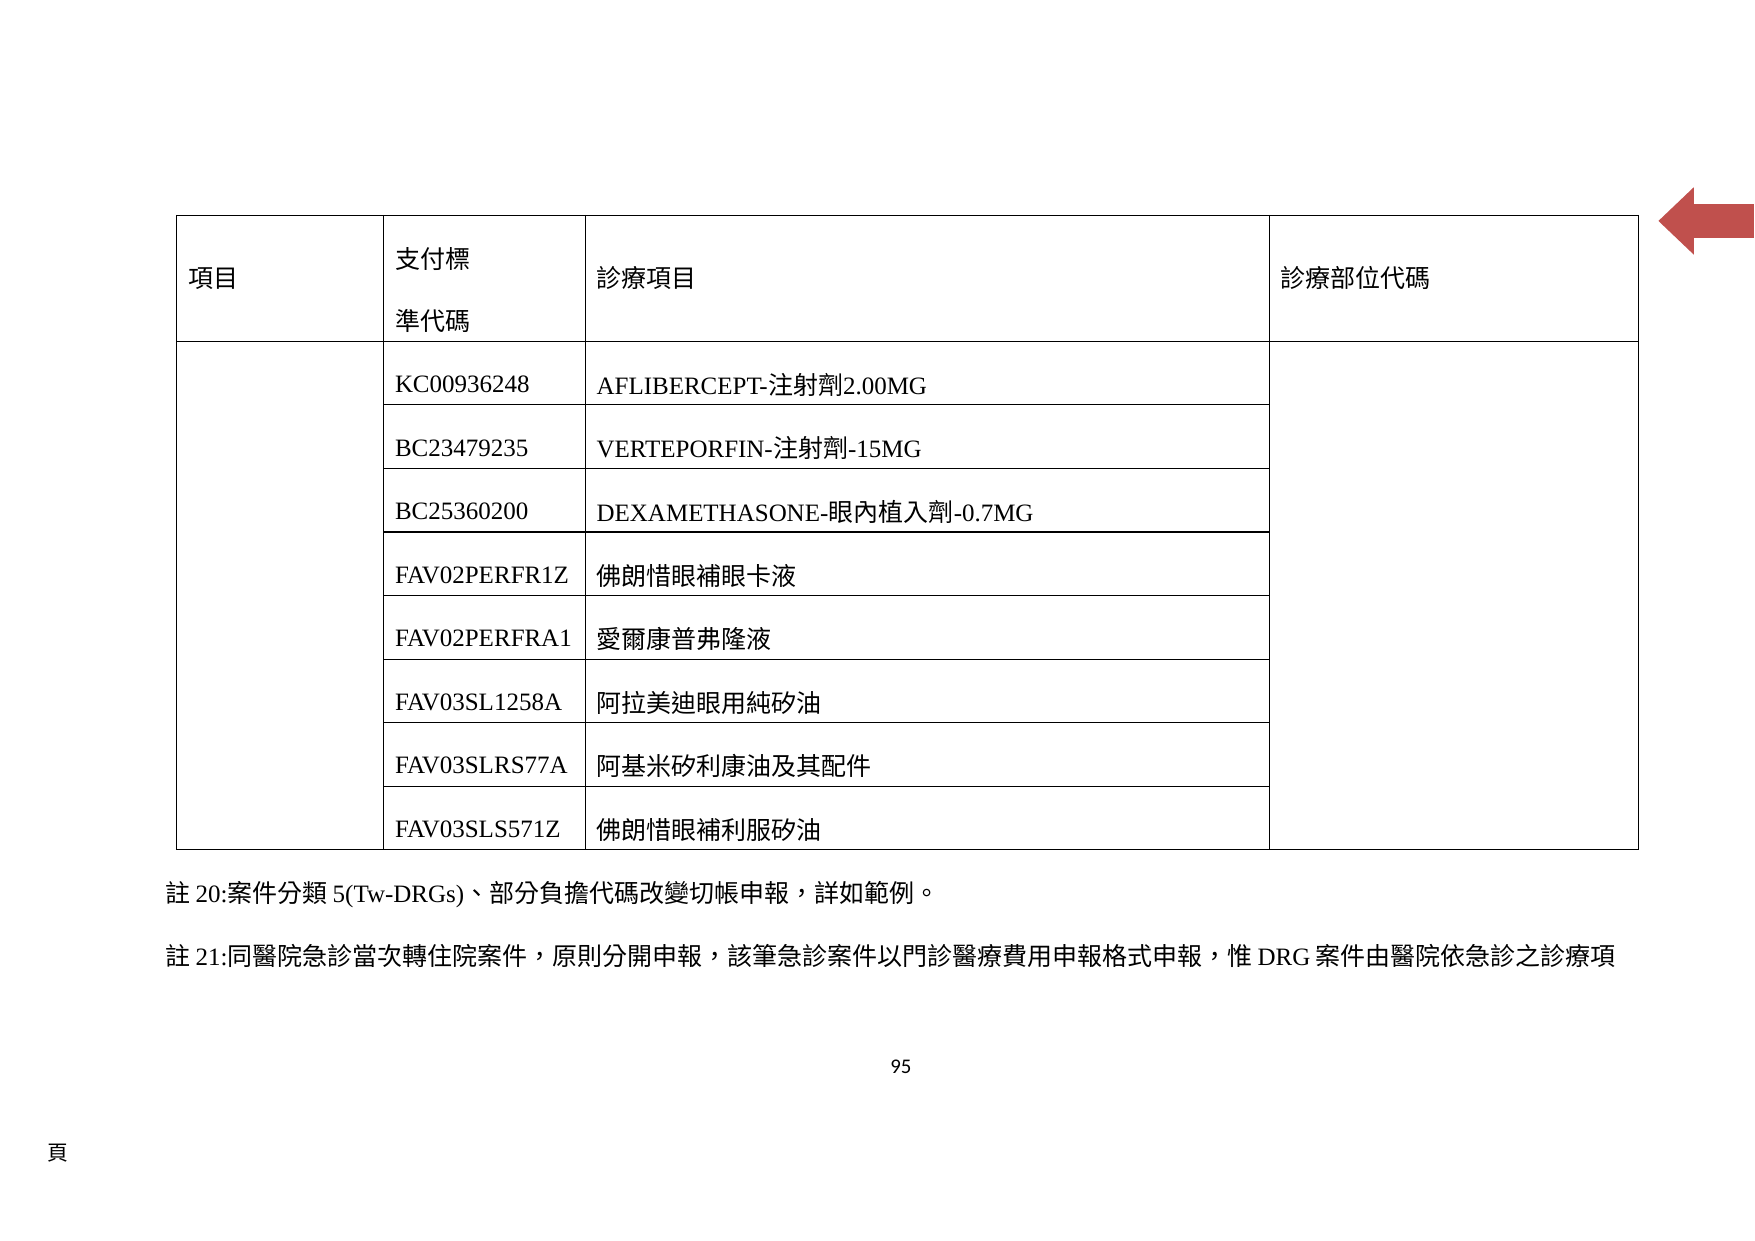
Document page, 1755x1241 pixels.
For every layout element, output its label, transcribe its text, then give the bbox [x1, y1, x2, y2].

table_cell VERTEPORFIN-注射劑-15MG [586, 405, 1269, 468]
table_cell [177, 342, 383, 849]
table_cell 佛朗惜眼補利服矽油 [586, 787, 1269, 849]
text 註20:案件分類5(Tw-DRGs)、部分負擔代碼改變切帳申報，詳如範例。 [165, 850, 1636, 913]
table_cell DEXAMETHASONE-眼內植入劑-0.7MG [586, 469, 1269, 531]
table_header 診療項目 [586, 216, 1269, 341]
table_cell FAV02PERFRA1 [384, 596, 585, 658]
table_cell FAV03SLRS77A [384, 723, 585, 786]
table_header 支付標 準代碼 [384, 216, 585, 341]
table_cell FAV03SLS571Z [384, 787, 585, 849]
table_cell BC25360200 [384, 469, 585, 531]
table_cell 愛爾康普弗隆液 [586, 596, 1269, 658]
table_cell [1270, 342, 1638, 849]
table_cell 佛朗惜眼補眼卡液 [586, 533, 1269, 595]
text 註21:同醫院急診當次轉住院案件，原則分開申報，該筆急診案件以門診醫療費用申報格式申報，惟DRG案件由醫院依急診之診療項 [165, 913, 1636, 975]
table_cell FAV03SL1258A [384, 660, 585, 722]
table_cell 阿基米矽利康油及其配件 [586, 723, 1269, 786]
table_header 診療部位代碼 [1270, 216, 1638, 341]
table_cell AFLIBERCEPT-注射劑2.00MG [586, 342, 1269, 404]
table_cell FAV02PERFR1Z [384, 533, 585, 595]
table_cell 阿拉美迪眼用純矽油 [586, 660, 1269, 722]
table_header 項目 [177, 216, 383, 341]
table_cell BC23479235 [384, 405, 585, 468]
table_cell KC00936248 [384, 342, 585, 404]
